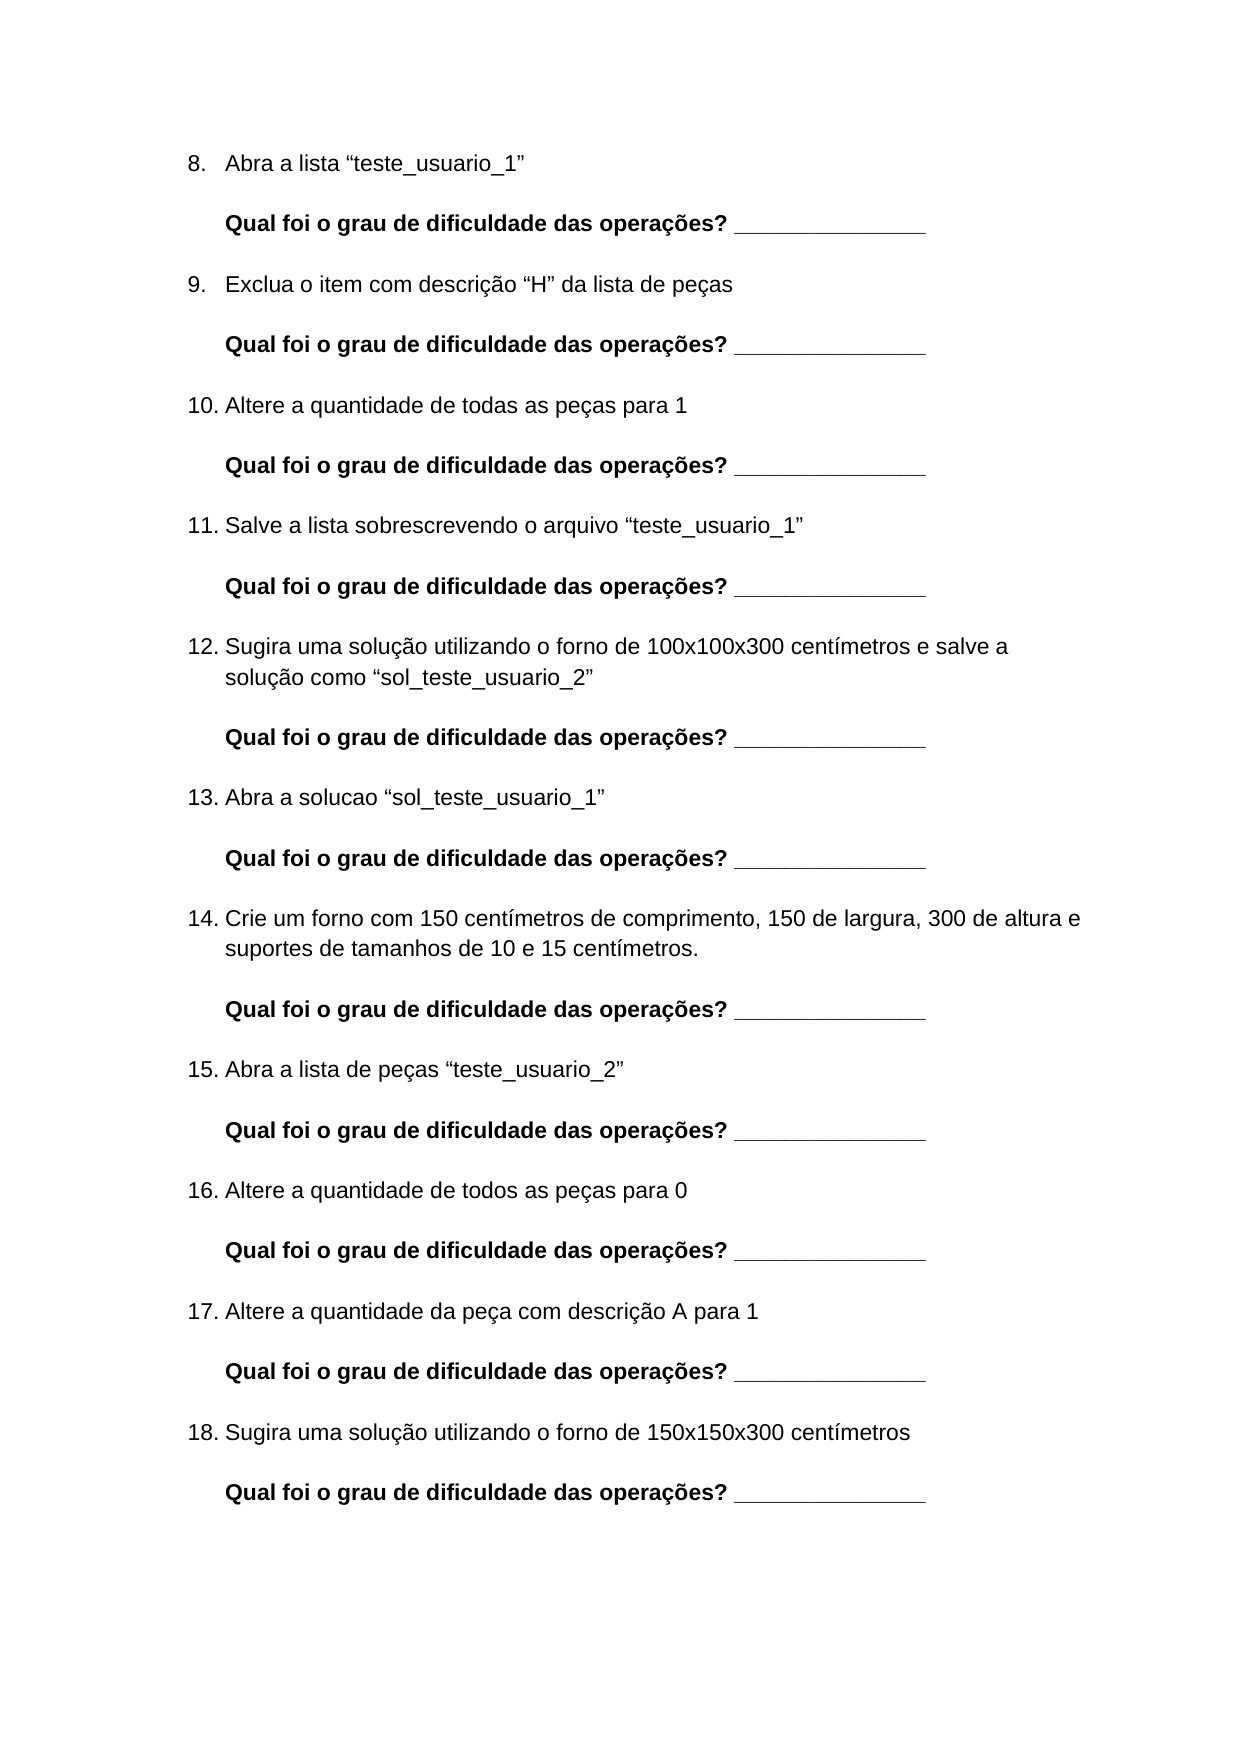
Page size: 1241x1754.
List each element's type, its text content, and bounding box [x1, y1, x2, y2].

list Qual foi o grau de dificuldade das operações? _______________ [187, 1237, 1090, 1264]
list Abra a lista “teste_usuario_1” [187, 150, 1090, 176]
list Sugira uma solução utilizando o forno de 100x100x300 centímetros e salve a solução como “sol_teste_usuario_2” [187, 633, 1090, 690]
list Qual foi o grau de dificuldade das operações? _______________ [187, 845, 1090, 871]
list Qual foi o grau de dificuldade das operações? _______________ [187, 210, 1090, 237]
list Qual foi o grau de dificuldade das operações? _______________ [187, 996, 1090, 1022]
list Crie um forno com 150 centímetros de comprimento, 150 de largura, 300 de altura e suportes de tamanhos de 10 e 15 centímetros. [187, 905, 1090, 962]
list Qual foi o grau de dificuldade das operações? _______________ [187, 1479, 1090, 1506]
list Qual foi o grau de dificuldade das operações? _______________ [187, 1358, 1090, 1385]
list Salve a lista sobrescrevendo o arquivo “teste_usuario_1” [187, 512, 1090, 539]
list Qual foi o grau de dificuldade das operações? _______________ [187, 1117, 1090, 1143]
list Altere a quantidade de todas as peças para 1 [187, 392, 1090, 418]
list Sugira uma solução utilizando o forno de 150x150x300 centímetros [187, 1419, 1090, 1445]
list Qual foi o grau de dificuldade das operações? _______________ [187, 724, 1090, 750]
list Exclua o item com descrição “H” da lista de peças [187, 271, 1090, 297]
list Abra a solucao “sol_teste_usuario_1” [187, 784, 1090, 811]
list Qual foi o grau de dificuldade das operações? _______________ [187, 452, 1090, 478]
list Altere a quantidade da peça com descrição A para 1 [187, 1298, 1090, 1324]
list Qual foi o grau de dificuldade das operações? _______________ [187, 331, 1090, 358]
list Qual foi o grau de dificuldade das operações? _______________ [187, 573, 1090, 599]
list Altere a quantidade de todos as peças para 0 [187, 1177, 1090, 1203]
list Abra a lista de peças “teste_usuario_2” [187, 1056, 1090, 1083]
